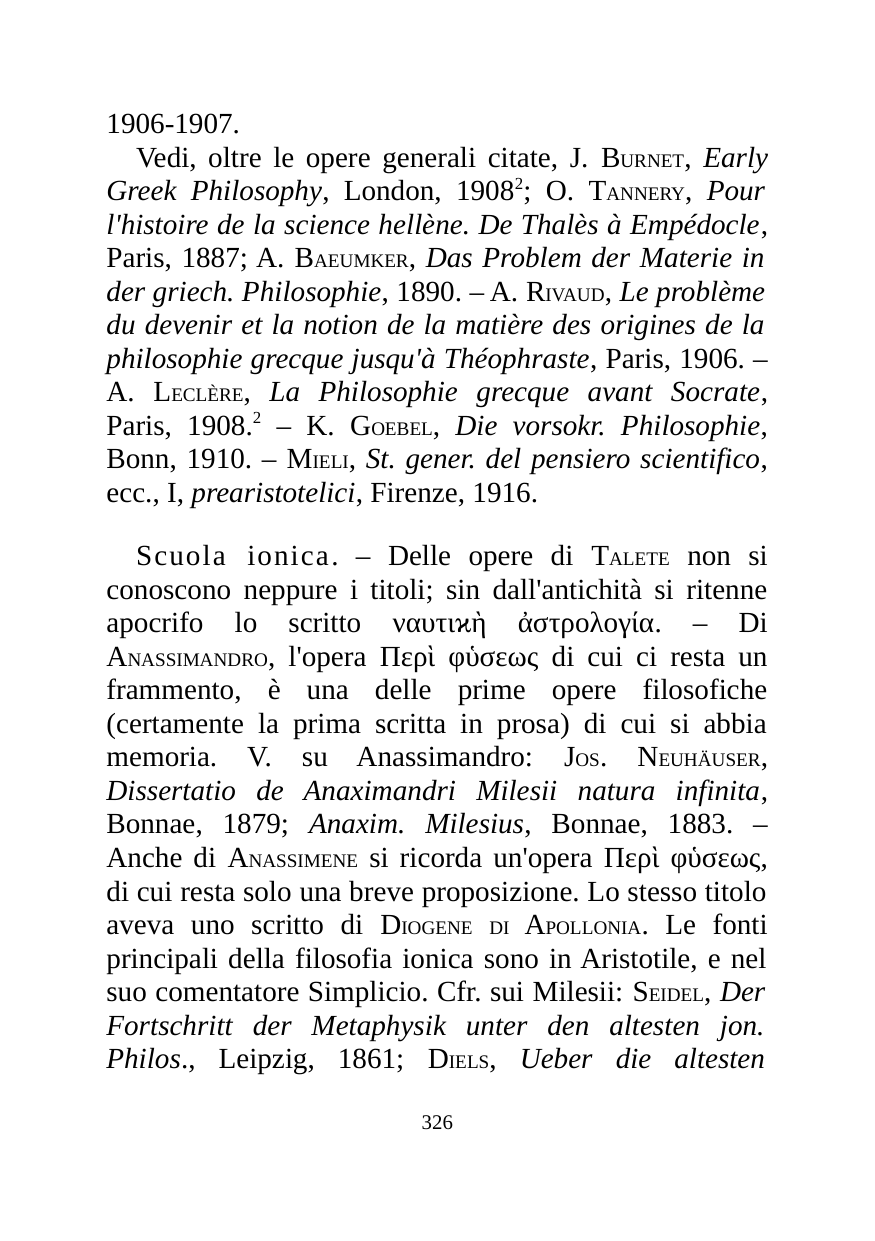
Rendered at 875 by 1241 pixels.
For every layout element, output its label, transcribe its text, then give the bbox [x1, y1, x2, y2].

text Scuola ionica. – Delle opere di Talete non si conoscono neppure i titoli; sin dall'antichità si ritenne apocrifo lo scritto ναυτιϰὴ ἀστρολογία. – Di Anassimandro, l'opera Περὶ φὑσεως di cui ci resta un frammento, è una delle prime opere filosofiche (certamente la prima scritta in prosa) di cui si abbia memoria. V. su Anassimandro: Jos. Neuhäuser, Dissertatio de Anaximandri Milesii natura infinita, Bonnae, 1879; Anaxim. Milesius, Bonnae, 1883. – Anche di Anassimene si ricorda un'opera Περὶ φὑσεως, di cui resta solo una breve proposizione. Lo stesso titolo aveva uno scritto di Diogene di Apollonia. Le fonti principali della filosofia ionica sono in Aristotile, e nel suo comentatore Simplicio. Cfr. sui Milesii: Seidel, Der Fortschritt der Metaphysik unter den altesten jon. Philos., Leipzig, 1861; Diels, Ueber die altesten [106, 538, 768, 1075]
text Vedi, oltre le opere generali citate, J. Burnet, Early Greek Philosophy, London, 19082; O. Tannery, Pour l'histoire de la science hellène. De Thalès à Empédocle, Paris, 1887; A. Baeumker, Das Problem der Materie in der griech. Philosophie, 1890. – A. Rivaud, Le problème du devenir et la notion de la matière des origines de la philosophie grecque jusqu'à Théophraste, Paris, 1906. – A. Leclère, La Philosophie grecque avant Socrate, Paris, 1908.2 – K. Goebel, Die vorsokr. Philosophie, Bonn, 1910. – Mieli, St. gener. del pensiero scientifico, ecc., I, prearistotelici, Firenze, 1916. [106, 140, 768, 509]
text 1906-1907. [106, 106, 768, 140]
